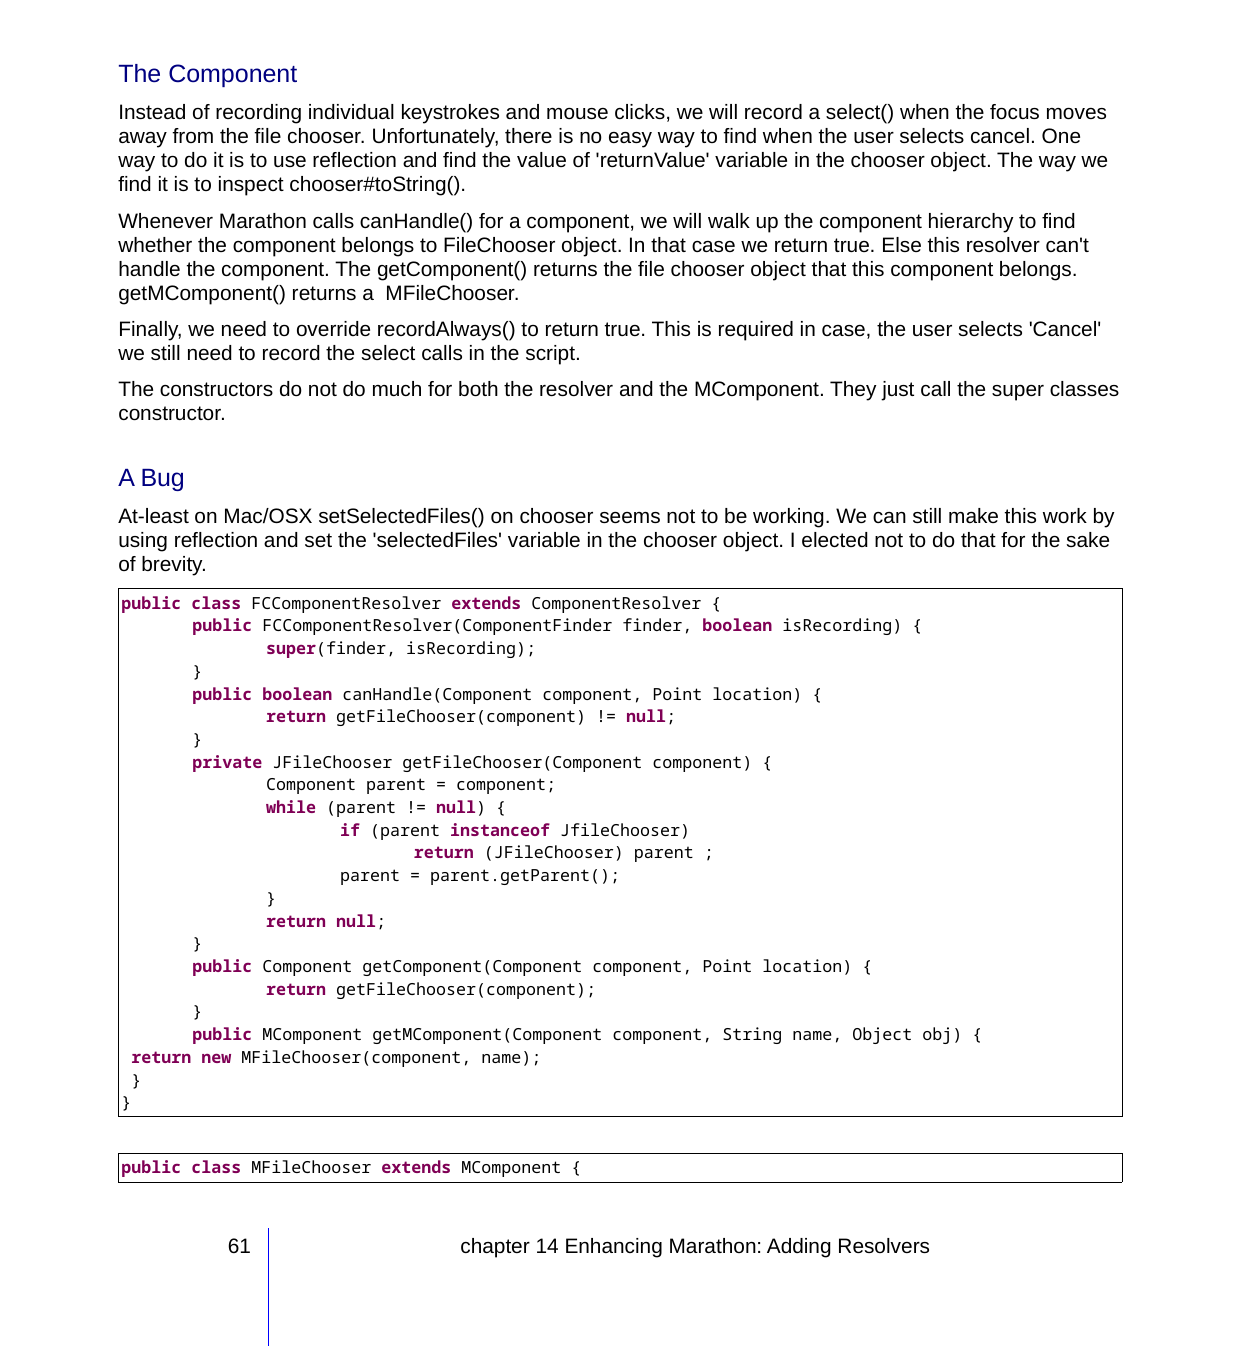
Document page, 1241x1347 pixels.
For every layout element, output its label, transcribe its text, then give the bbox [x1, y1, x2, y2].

text public Component getComponent(Component component, Point location) { return getFileChooser(component); } [119, 952, 1122, 1020]
text public class FCComponentResolver extends ComponentResolver { [119, 589, 1122, 611]
text Whenever Marathon calls canHandle() for a component, we will walk up the component hierarchy to find whether the component belongs to FileChooser object. In that case we return true. Else this resolver can't handle the component. The getComponent() returns the file chooser object that this component belongs. getMComponent() returns a MFileChooser. [118, 208, 1122, 304]
text public MComponent getMComponent(Component component, String name, Object obj) { return new MFileChooser(component, name); } } [119, 1020, 1122, 1116]
subtitle The Component [118, 59, 1122, 88]
text private JFileChooser getFileChooser(Component component) { Component parent = component; while (parent != null) { if (parent instanceof JfileChooser) return (JFileChooser) parent ; parent = parent.getParent(); } return null; } [119, 747, 1122, 952]
text Finally, we need to override recordAlways() to return true. This is required in case, the user selects 'Cancel' we still need to record the select calls in the script. [118, 317, 1122, 365]
text public FCComponentResolver(ComponentFinder finder, boolean isRecording) { super(finder, isRecording); } [119, 611, 1122, 679]
text Instead of recording individual keystrokes and mouse clicks, we will record a select() when the focus moves away from the file chooser. Unfortunately, there is no easy way to find when the user selects cancel. One way to do it is to use reflection and find the value of 'returnValue' variable in the chooser object. The way we find it is to inspect chooser#toString(). [118, 100, 1122, 196]
text public boolean canHandle(Component component, Point location) { return getFileChooser(component) != null; } [119, 679, 1122, 747]
subtitle A Bug [118, 463, 1122, 491]
text The constructors do not do much for both the resolver and the MComponent. They just call the super classes constructor. [118, 377, 1122, 425]
text At-least on Mac/OSX setSelectedFiles() on chooser seems not to be working. We can still make this work by using reflection and set the 'selectedFiles' variable in the chooser object. I elected not to do that for the sake of brevity. [118, 504, 1122, 576]
text public class MFileChooser extends MComponent { [119, 1154, 1122, 1182]
